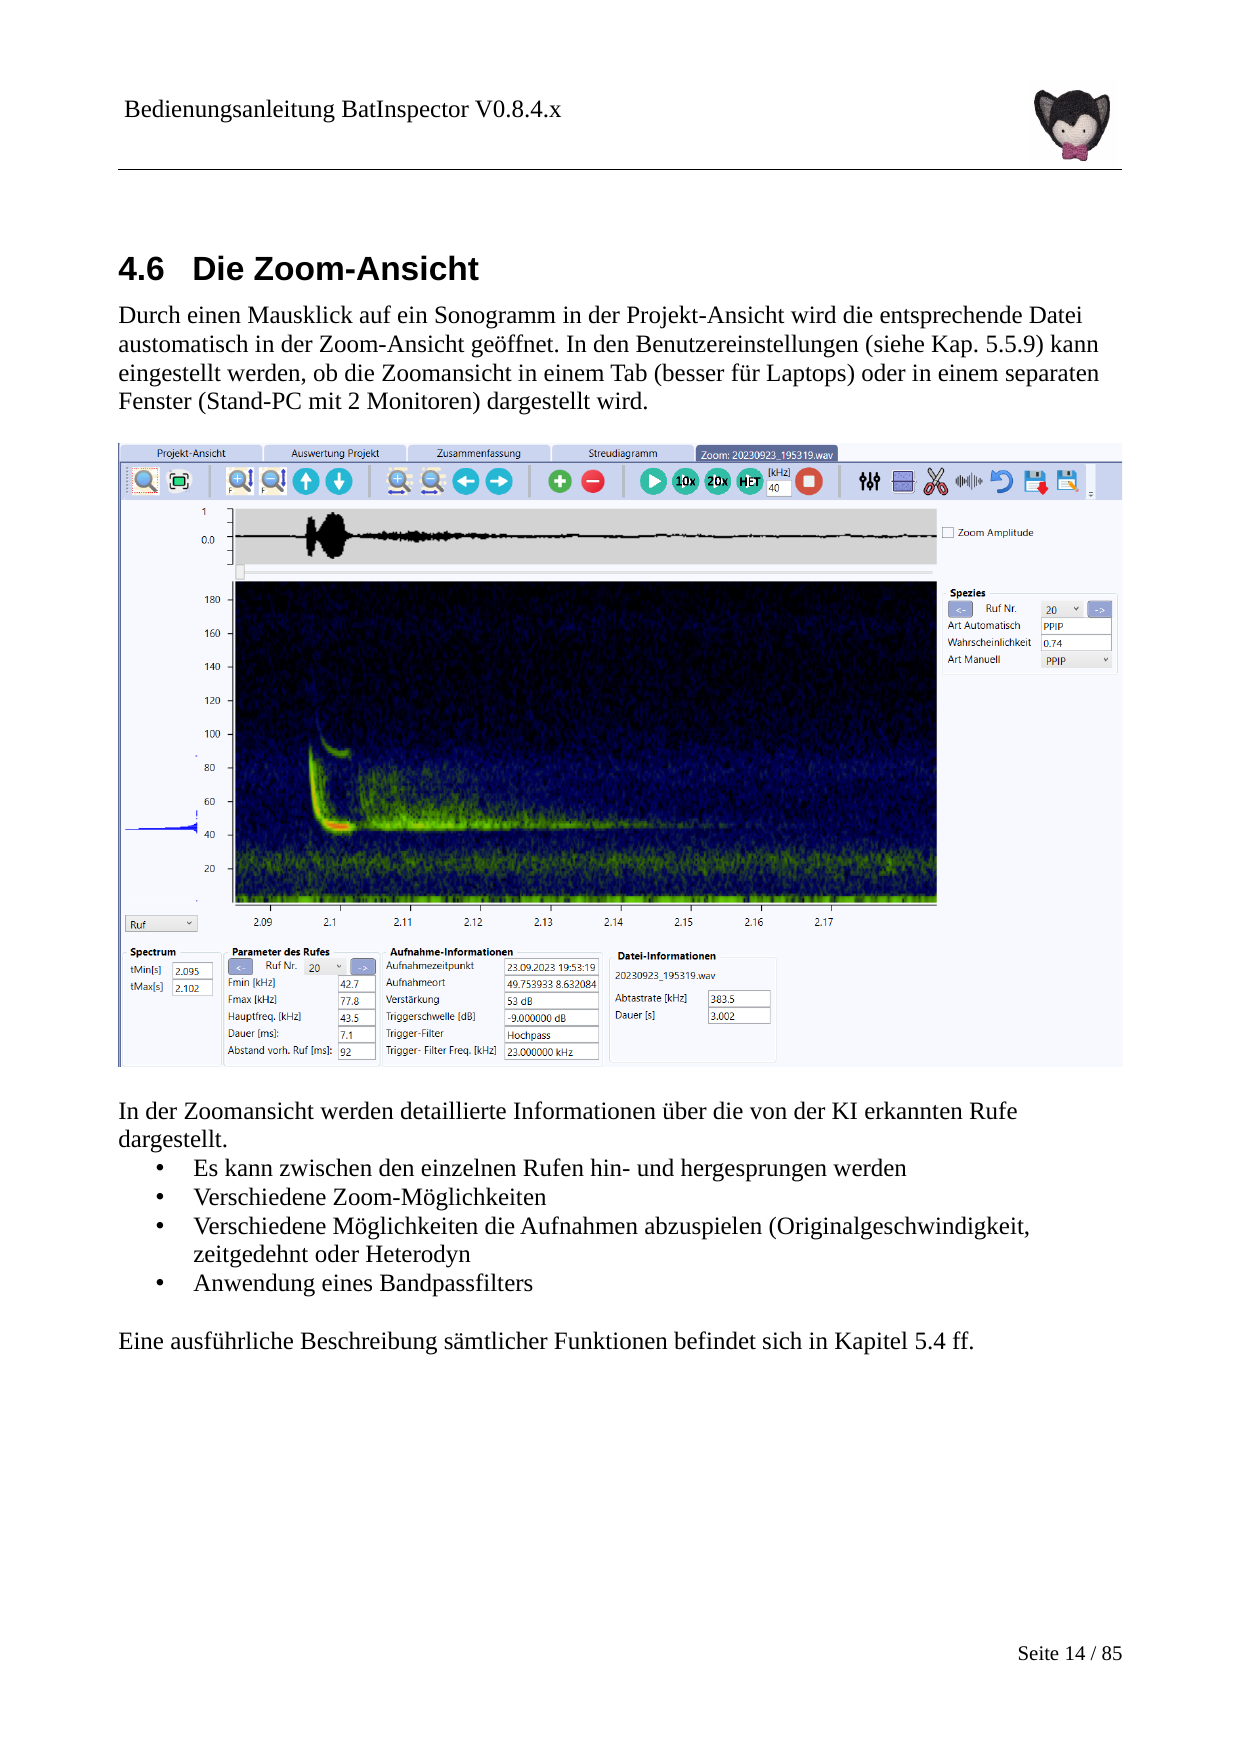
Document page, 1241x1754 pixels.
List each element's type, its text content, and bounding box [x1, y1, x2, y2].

text Eine ausführliche Beschreibung sämtlicher Funktionen befindet sich in Kapitel 5.4 ff. [118, 1326, 1122, 1354]
picture [1030, 80, 1119, 169]
picture [118, 443, 1123, 1067]
list Verschiedene Möglichkeiten die Aufnahmen abzuspielen (Originalgeschwindigkeit, zeitgedehnt oder Heterodyn [156, 1211, 1122, 1268]
list Anwendung eines Bandpassfilters [156, 1268, 1122, 1297]
list Verschiedene Zoom-Möglichkeiten [156, 1182, 1122, 1211]
subtitle Die Zoom-Ansicht [118, 249, 1122, 288]
text Durch einen Mausklick auf ein Sonogramm in der Projekt-Ansicht wird die entsprechende Datei austomatisch in der Zoom-Ansicht geöffnet. In den Benutzereinstellungen (siehe Kap. 5.5.9) kann eingestellt werden, ob die Zoomansicht in einem Tab (besser für Laptops) oder in einem separaten Fenster (Stand-PC mit 2 Monitoren) dargestellt wird. [118, 300, 1122, 415]
list Es kann zwischen den einzelnen Rufen hin- und hergesprungen werden [156, 1153, 1122, 1182]
text In der Zoomansicht werden detaillierte Informationen über die von der KI erkannten Rufe dargestellt. [118, 1096, 1122, 1153]
